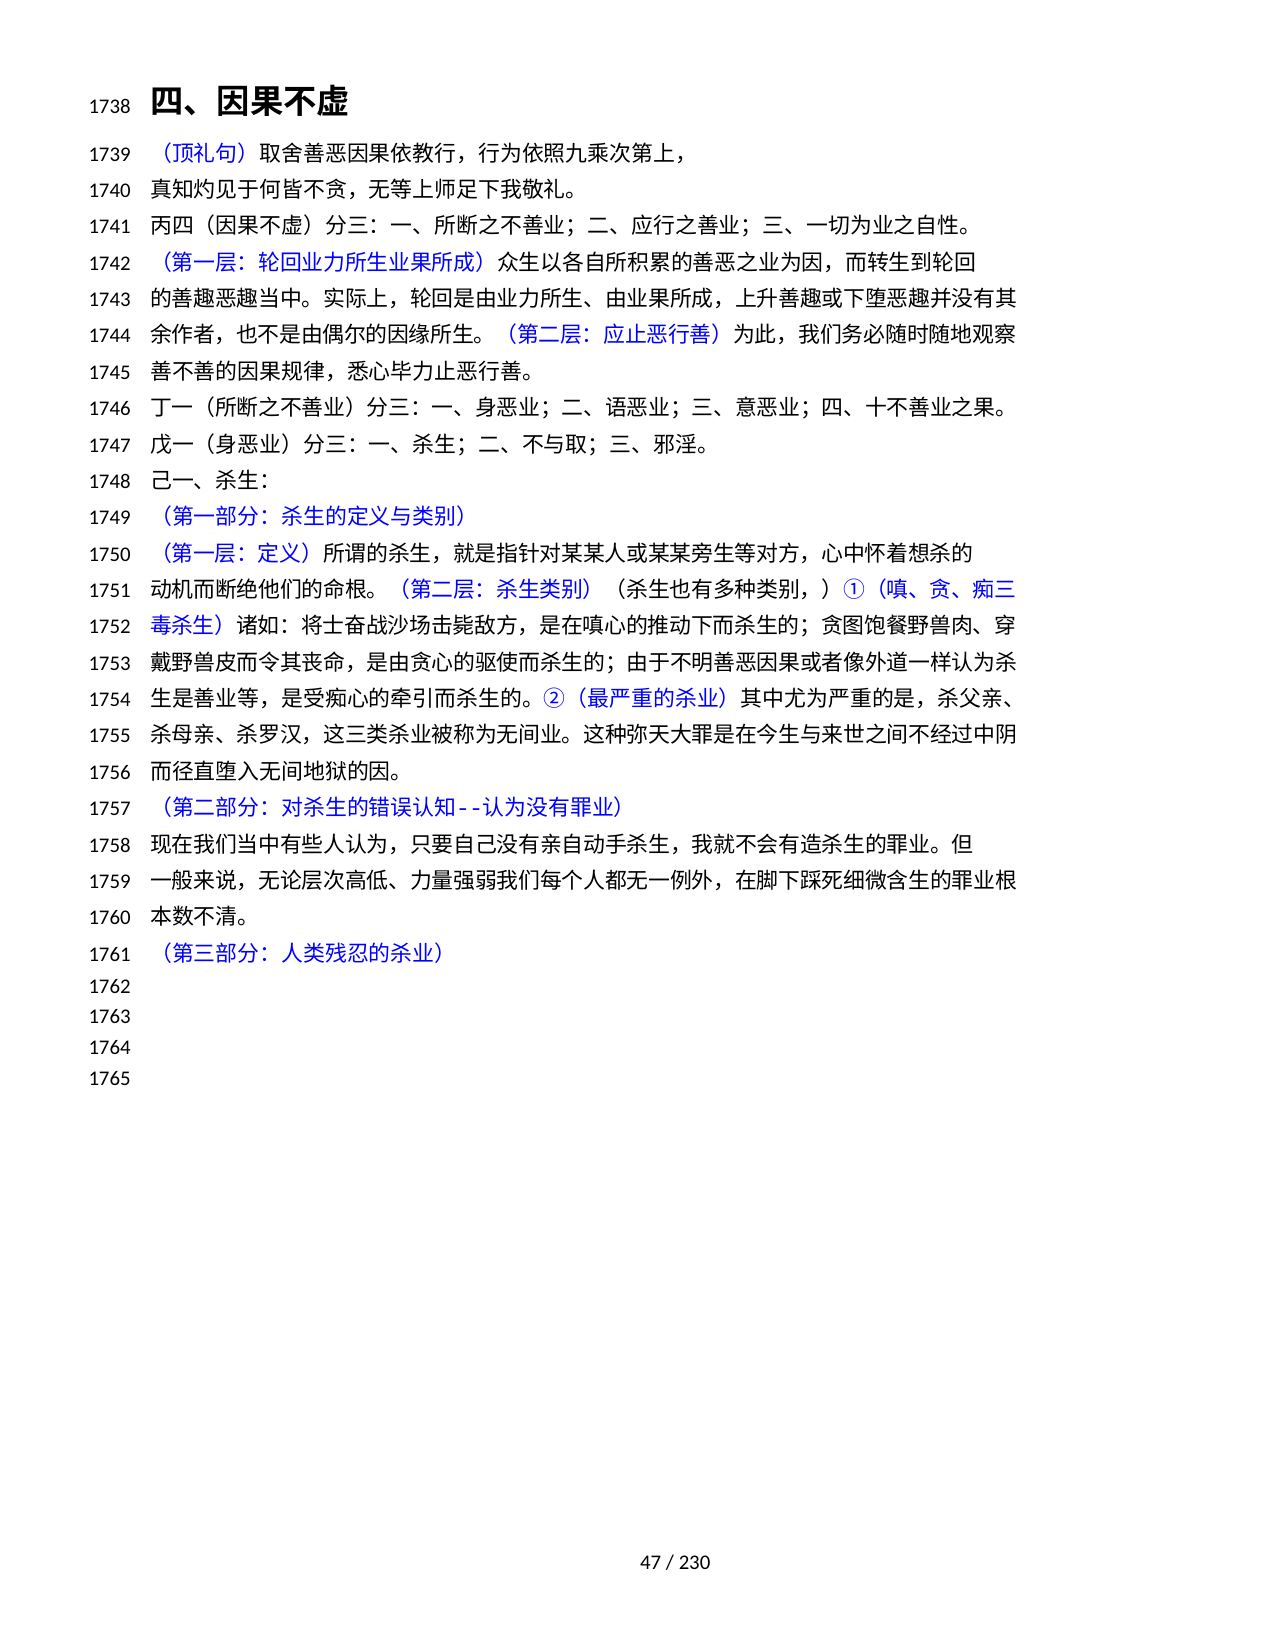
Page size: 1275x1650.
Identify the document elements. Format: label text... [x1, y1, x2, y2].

text 的善趣恶趣当中。实际上，轮回是由业力所生、由业果所成，上升善趣或下堕恶趣并没有其 [150, 281, 1200, 313]
text 一般来说，无论层次高低、力量强弱我们每个人都无一例外，在脚下踩死细微含生的罪业根 [150, 863, 1200, 894]
text 真知灼见于何皆不贪，无等上师足下我敬礼。 [150, 172, 1200, 204]
text （第一层：轮回业力所生业果所成）众生以各自所积累的善恶之业为因，而转生到轮回 [150, 245, 1200, 276]
text 动机而断绝他们的命根。（第二层：杀生类别）（杀生也有多种类别，）①（嗔、贪、痴三 [150, 572, 1200, 604]
text 善不善的因果规律，悉心毕力止恶行善。 [150, 354, 1200, 386]
text 而径直堕入无间地狱的因。 [150, 754, 1200, 785]
text 丙四（因果不虚）分三：一、所断之不善业；二、应行之善业；三、一切为业之自性。 [150, 208, 1200, 240]
text 戴野兽皮而令其丧命，是由贪心的驱使而杀生的；由于不明善恶因果或者像外道一样认为杀 [150, 645, 1200, 676]
text 现在我们当中有些人认为，只要自己没有亲自动手杀生，我就不会有造杀生的罪业。但 [150, 827, 1200, 858]
text 杀母亲、杀罗汉，这三类杀业被称为无间业。这种弥天大罪是在今生与来世之间不经过中阴 [150, 717, 1200, 749]
text （第一部分：杀生的定义与类别） [150, 499, 1200, 531]
text 戊一（身恶业）分三：一、杀生；二、不与取；三、邪淫。 [150, 427, 1200, 458]
text （顶礼句）取舍善恶因果依教行，行为依照九乘次第上， [150, 136, 1200, 167]
text 丁一（所断之不善业）分三：一、身恶业；二、语恶业；三、意恶业；四、十不善业之果。 [150, 390, 1200, 422]
text （第一层：定义）所谓的杀生，就是指针对某某人或某某旁生等对方，心中怀着想杀的 [150, 536, 1200, 567]
text 余作者，也不是由偶尔的因缘所生。（第二层：应止恶行善）为此，我们务必随时随地观察 [150, 317, 1200, 349]
text 己一、杀生： [150, 463, 1200, 494]
text 毒杀生）诸如：将士奋战沙场击毙敌方，是在嗔心的推动下而杀生的；贪图饱餐野兽肉、穿 [150, 608, 1200, 640]
text 本数不清。 [150, 899, 1200, 931]
text （第二部分：对杀生的错误认知--认为没有罪业） [150, 790, 1200, 822]
text 生是善业等，是受痴心的牵引而杀生的。②（最严重的杀业）其中尤为严重的是，杀父亲、 [150, 681, 1200, 713]
text （第三部分：人类残忍的杀业） [150, 936, 1200, 967]
subtitle 四、因果不虚 [150, 75, 1200, 123]
